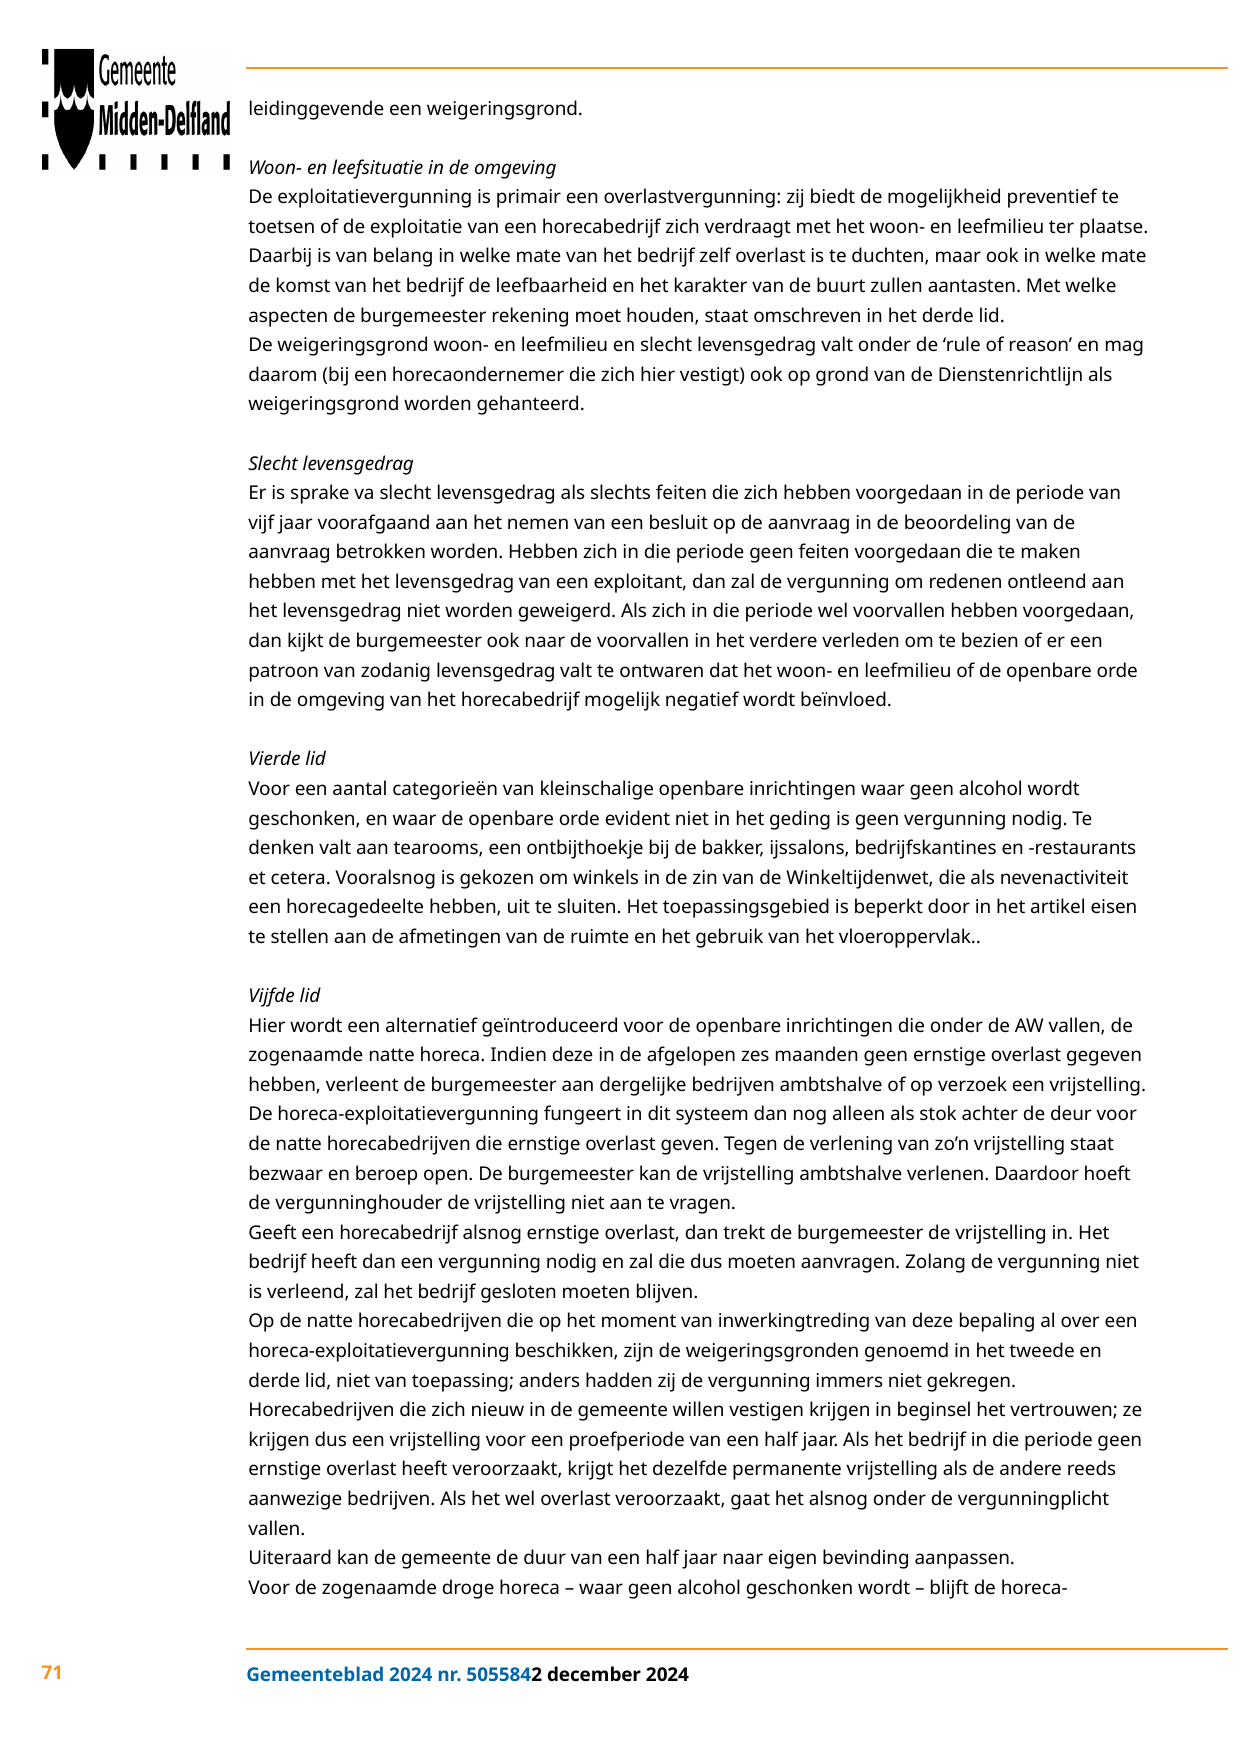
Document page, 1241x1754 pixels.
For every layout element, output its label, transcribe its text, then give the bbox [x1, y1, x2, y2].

text Hier wordt een alternatief geïntroduceerd voor de openbare inrichtingen die onder de AW vallen, de zogenaamde natte horeca. Indien deze in de afgelopen zes maanden geen ernstige overlast gegeven hebben, verleent de burgemeester aan dergelijke bedrijven ambtshalve of op verzoek een vrijstelling. De horeca-exploitatievergunning fungeert in dit systeem dan nog alleen als stok achter de deur voor de natte horecabedrijven die ernstige overlast geven. Tegen de verlening van zo’n vrijstelling staat bezwaar en beroep open. De burgemeester kan de vrijstelling ambtshalve verlenen. Daardoor hoeft de vergunninghouder de vrijstelling niet aan te vragen. [248, 1012, 1152, 1215]
text Vierde lid [248, 746, 1152, 771]
text Slecht levensgedrag [248, 450, 1152, 476]
text Uiteraard kan de gemeente de duur van een half jaar naar eigen bevinding aanpassen. [248, 1544, 1152, 1570]
text Er is sprake va slecht levensgedrag als slechts feiten die zich hebben voorgedaan in de periode van vijf jaar voorafgaand aan het nemen van een besluit op de aanvraag in de beoordeling van de aanvraag betrokken worden. Hebben zich in die periode geen feiten voorgedaan die te maken hebben met het levensgedrag van een exploitant, dan zal de vergunning om redenen ontleend aan het levensgedrag niet worden geweigerd. Als zich in die periode wel voorvallen hebben voorgedaan, dan kijkt de burgemeester ook naar de voorvallen in het verdere verleden om te bezien of er een patroon van zodanig levensgedrag valt te ontwaren dat het woon- en leefmilieu of de openbare orde in de omgeving van het horecabedrijf mogelijk negatief wordt beïnvloed. [248, 479, 1152, 712]
text Geeft een horecabedrijf alsnog ernstige overlast, dan trekt de burgemeester de vrijstelling in. Het bedrijf heeft dan een vergunning nodig en zal die dus moeten aanvragen. Zolang de vergunning niet is verleend, zal het bedrijf gesloten moeten blijven. [248, 1219, 1152, 1304]
text De exploitatievergunning is primair een overlastvergunning: zij biedt de mogelijkheid preventief te toetsen of de exploitatie van een horecabedrijf zich verdraagt met het woon- en leefmilieu ter plaatse. Daarbij is van belang in welke mate van het bedrijf zelf overlast is te duchten, maar ook in welke mate de komst van het bedrijf de leefbaarheid en het karakter van de buurt zullen aantasten. Met welke aspecten de burgemeester rekening moet houden, staat omschreven in het derde lid. [248, 183, 1152, 328]
text Woon- en leefsituatie in de omgeving [248, 154, 1152, 180]
text leidinggevende een weigeringsgrond. [248, 95, 1152, 121]
text De weigeringsgrond woon- en leefmilieu en slecht levensgedrag valt onder de ‘rule of reason’ en mag daarom (bij een horecaondernemer die zich hier vestigt) ook op grond van de Dienstenrichtlijn als weigeringsgrond worden gehanteerd. [248, 331, 1152, 416]
text Voor de zogenaamde droge horeca – waar geen alcohol geschonken wordt – blijft de horeca- [248, 1574, 1152, 1600]
text Vijfde lid [248, 982, 1152, 1008]
picture [41, 47, 231, 172]
text Voor een aantal categorieën van kleinschalige openbare inrichtingen waar geen alcohol wordt geschonken, en waar de openbare orde evident niet in het geding is geen vergunning nodig. Te denken valt aan tearooms, een ontbijthoekje bij de bakker, ijssalons, bedrijfskantines en -restaurants et cetera. Vooralsnog is gekozen om winkels in de zin van de Winkeltijdenwet, die als nevenactiviteit een horecagedeelte hebben, uit te sluiten. Het toepassingsgebied is beperkt door in het artikel eisen te stellen aan de afmetingen van de ruimte en het gebruik van het vloeroppervlak.. [248, 775, 1152, 949]
text Op de natte horecabedrijven die op het moment van inwerkingtreding van deze bepaling al over een horeca-exploitatievergunning beschikken, zijn de weigeringsgronden genoemd in het tweede en derde lid, niet van toepassing; anders hadden zij de vergunning immers niet gekregen. Horecabedrijven die zich nieuw in de gemeente willen vestigen krijgen in beginsel het vertrouwen; ze krijgen dus een vrijstelling voor een proefperiode van een half jaar. Als het bedrijf in die periode geen ernstige overlast heeft veroorzaakt, krijgt het dezelfde permanente vrijstelling als de andere reeds aanwezige bedrijven. Als het wel overlast veroorzaakt, gaat het alsnog onder de vergunningplicht vallen. [248, 1308, 1152, 1541]
